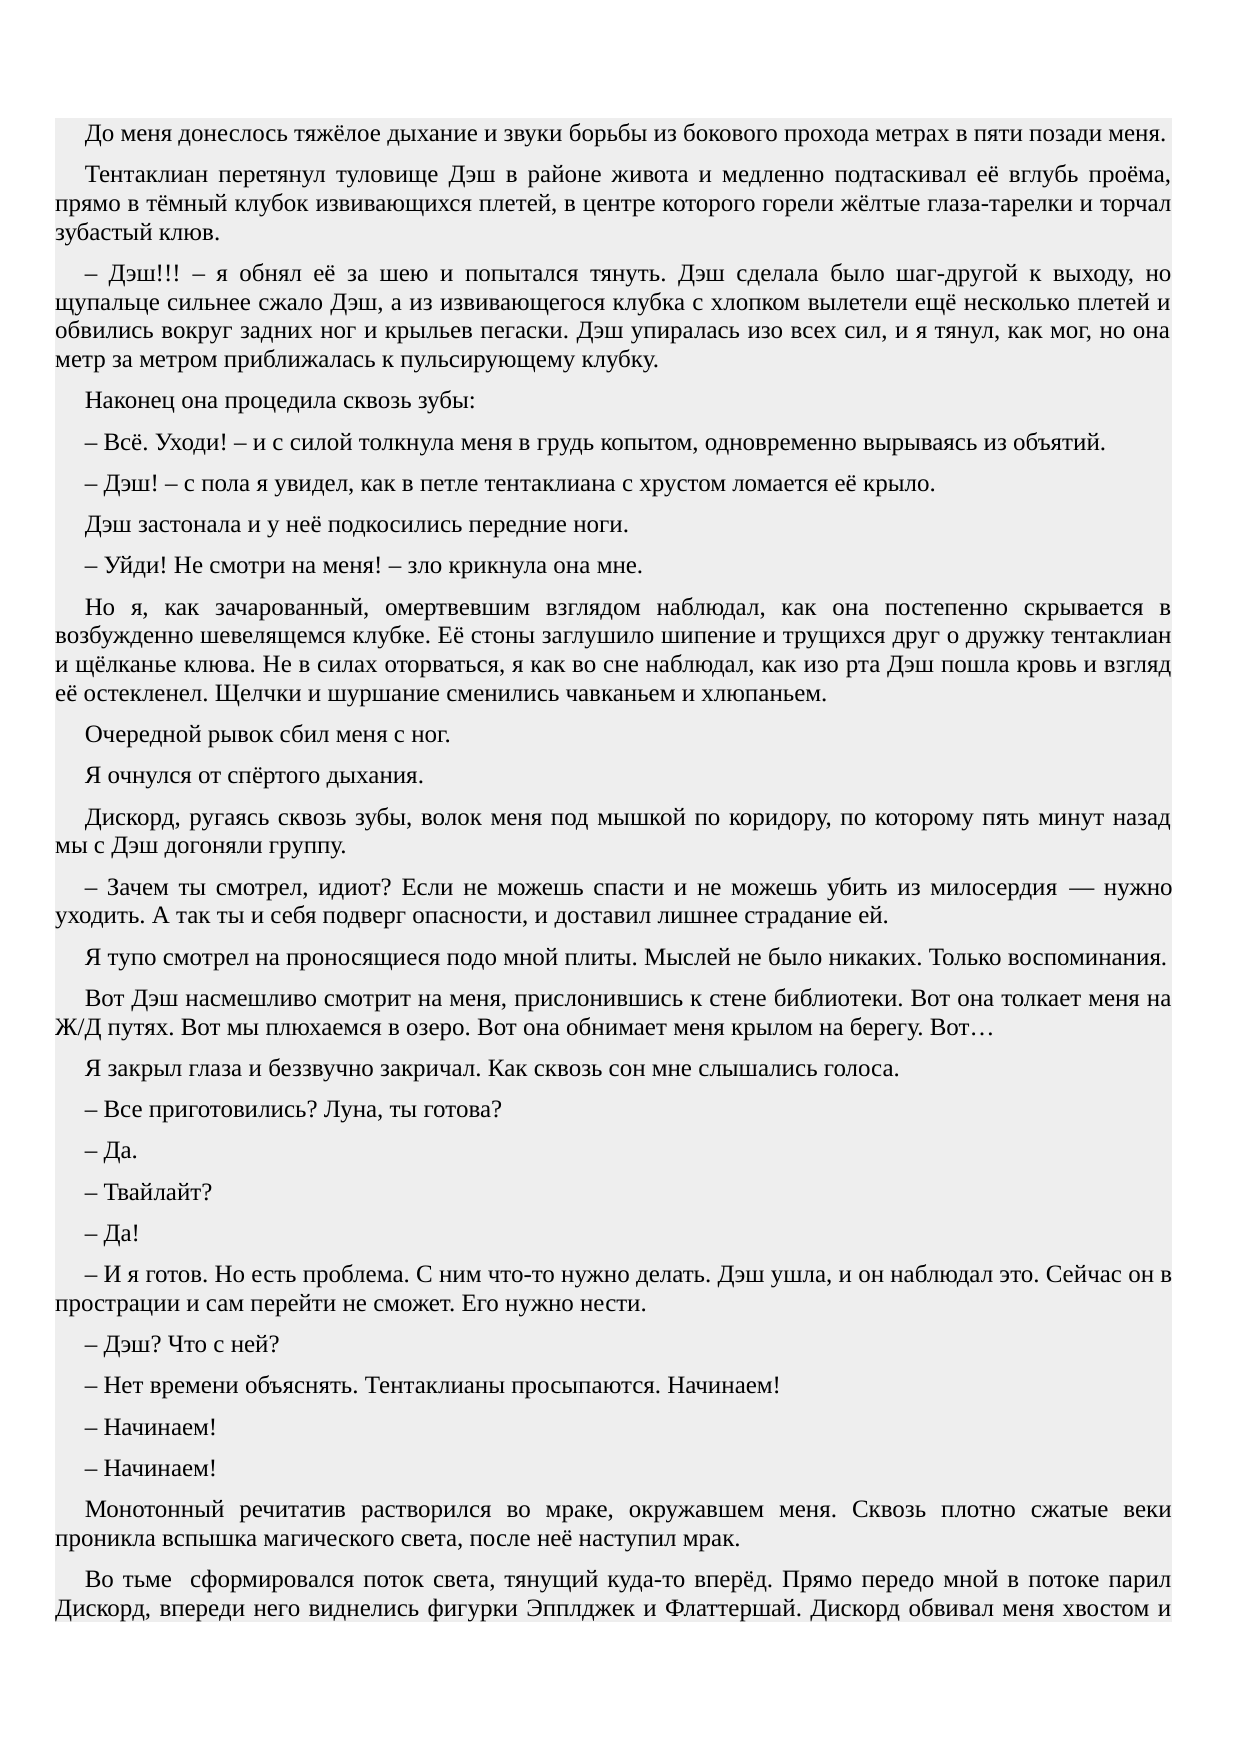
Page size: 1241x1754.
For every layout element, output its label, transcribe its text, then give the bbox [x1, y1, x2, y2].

text Дэш застонала и у неё подкосились передние ноги. [55, 509, 1172, 538]
text – Дэш!!! – я обнял её за шею и попытался тянуть. Дэш сделала было шаг-другой к выходу, но щупальце сильнее сжало Дэш, а из извивающегося клубка с хлопком вылетели ещё несколько плетей и обвились вокруг задних ног и крыльев пегаски. Дэш упиралась изо всех сил, и я тянул, как мог, но она метр за метром приближалась к пульсирующему клубку. [55, 258, 1172, 373]
text – Дэш? Что с ней? [55, 1329, 1172, 1358]
text – Да. [55, 1136, 1172, 1164]
text Во тьме сформировался поток света, тянущий куда-то вперёд. Прямо передо мной в потоке парил Дискорд, впереди него виднелись фигурки Эпплджек и Флаттершай. Дискорд обвивал меня хвостом и [55, 1564, 1172, 1622]
text Я очнулся от спёртого дыхания. [55, 761, 1172, 789]
text Вот Дэш насмешливо смотрит на меня, прислонившись к стене библиотеки. Вот она толкает меня на Ж/Д путях. Вот мы плюхаемся в озеро. Вот она обнимает меня крылом на берегу. Вот… [55, 983, 1172, 1041]
text – Всё. Уходи! – и с силой толкнула меня в грудь копытом, одновременно вырываясь из объятий. [55, 427, 1172, 456]
text – Уйди! Не смотри на меня! – зло крикнула она мне. [55, 551, 1172, 579]
text – Зачем ты смотрел, идиот? Если не можешь спасти и не можешь убить из милосердия — нужно уходить. А так ты и себя подверг опасности, и доставил лишнее страдание ей. [55, 872, 1172, 929]
text – Дэш! – с пола я увидел, как в петле тентаклиана с хрустом ломается её крыло. [55, 468, 1172, 497]
text Дискорд, ругаясь сквозь зубы, волок меня под мышкой по коридору, по которому пять минут назад мы с Дэш догоняли группу. [55, 802, 1172, 859]
text – Все приготовились? Луна, ты готова? [55, 1094, 1172, 1123]
text – Начинаем! [55, 1412, 1172, 1441]
text Наконец она процедила сквозь зубы: [55, 386, 1172, 414]
text Монотонный речитатив растворился во мраке, окружавшем меня. Сквозь плотно сжатые веки проникла вспышка магического света, после неё наступил мрак. [55, 1494, 1172, 1552]
text Тентаклиан перетянул туловище Дэш в районе живота и медленно подтаскивал её вглубь проёма, прямо в тёмный клубок извивающихся плетей, в центре которого горели жёлтые глаза-тарелки и торчал зубастый клюв. [55, 159, 1172, 246]
text – Начинаем! [55, 1453, 1172, 1482]
text Я тупо смотрел на проносящиеся подо мной плиты. Мыслей не было никаких. Только воспоминания. [55, 942, 1172, 971]
text Очередной рывок сбил меня с ног. [55, 719, 1172, 748]
text – Нет времени объяснять. Тентаклианы просыпаются. Начинаем! [55, 1371, 1172, 1399]
text Я закрыл глаза и беззвучно закричал. Как сквозь сон мне слышались голоса. [55, 1053, 1172, 1082]
text – И я готов. Но есть проблема. С ним что-то нужно делать. Дэш ушла, и он наблюдал это. Сейчас он в прострации и сам перейти не сможет. Его нужно нести. [55, 1259, 1172, 1317]
text До меня донеслось тяжёлое дыхание и звуки борьбы из бокового прохода метрах в пяти позади меня. [55, 118, 1172, 147]
text – Да! [55, 1218, 1172, 1247]
text – Твайлайт? [55, 1177, 1172, 1206]
text Но я, как зачарованный, омертвевшим взглядом наблюдал, как она постепенно скрывается в возбужденно шевелящемся клубке. Её стоны заглушило шипение и трущихся друг о дружку тентаклиан и щёлканье клюва. Не в силах оторваться, я как во сне наблюдал, как изо рта Дэш пошла кровь и взгляд её остекленел. Щелчки и шуршание сменились чавканьем и хлюпаньем. [55, 592, 1172, 707]
